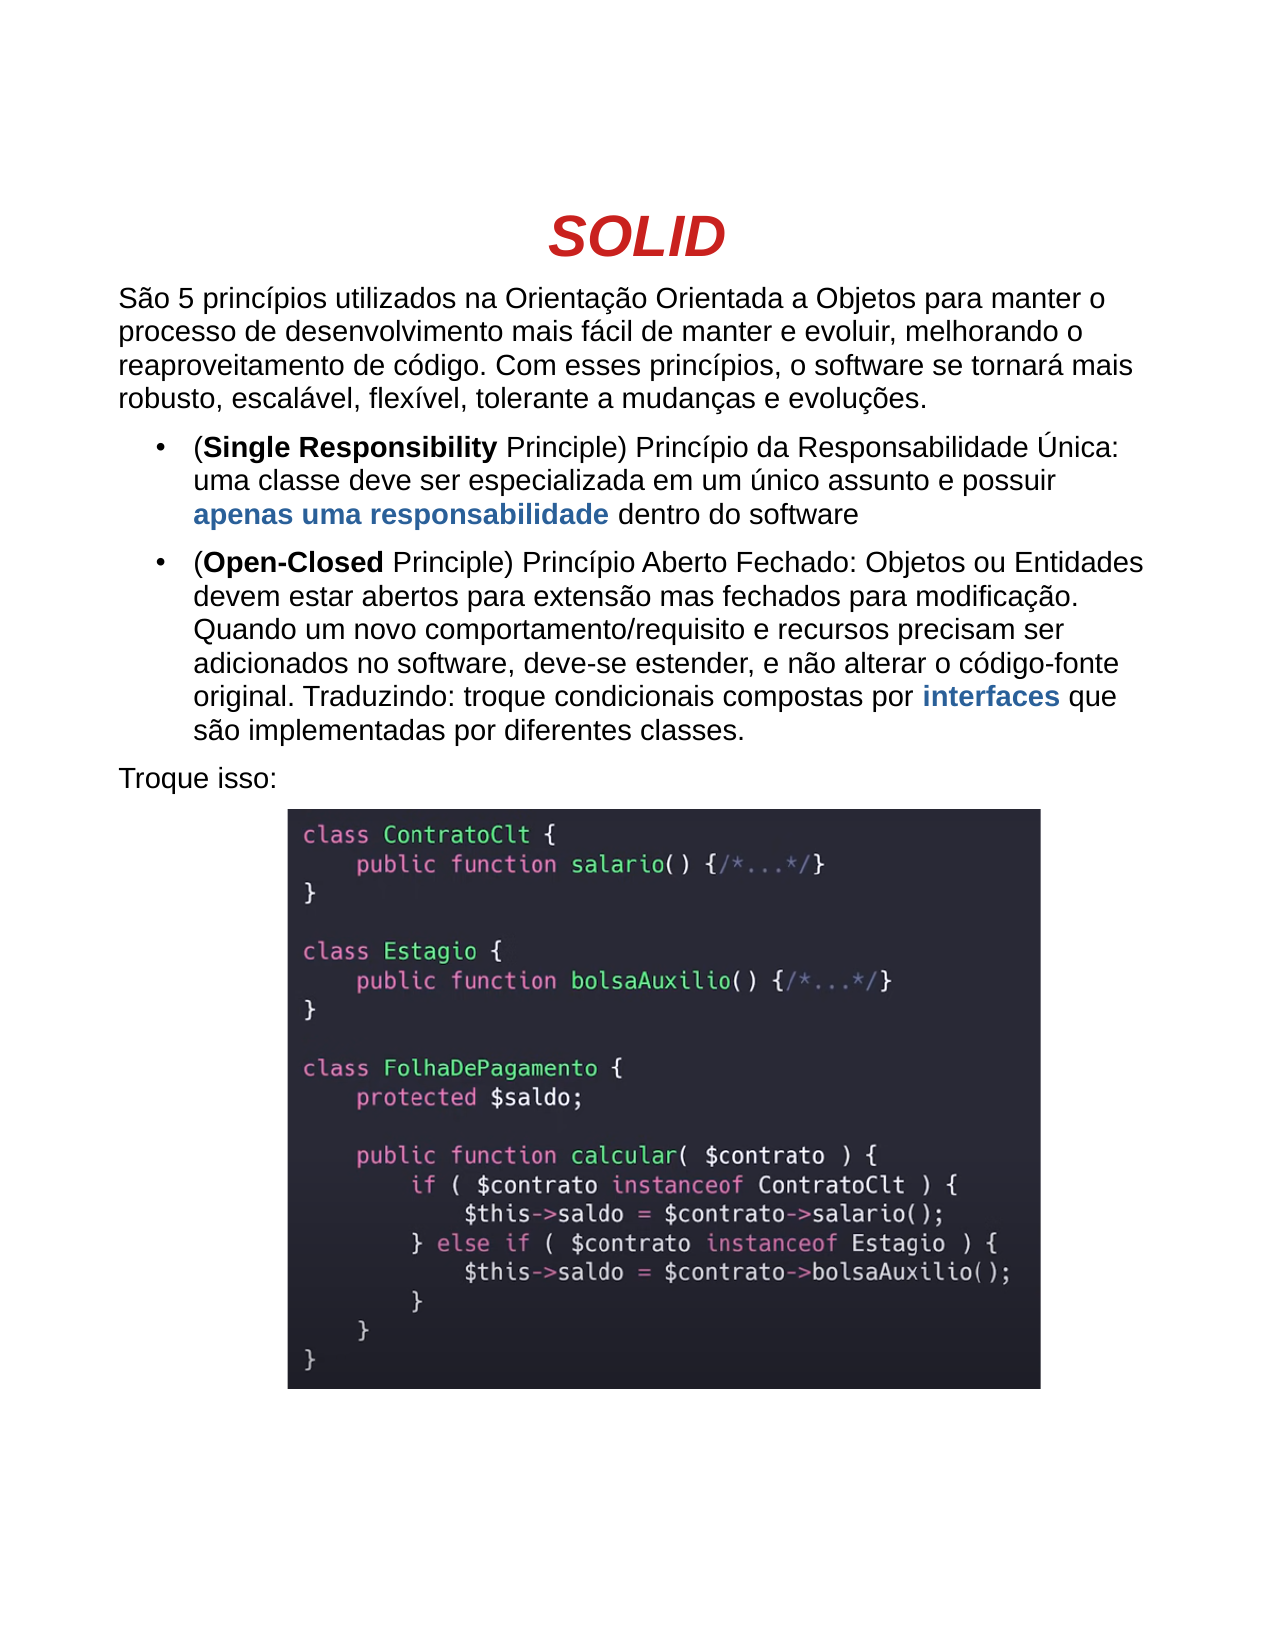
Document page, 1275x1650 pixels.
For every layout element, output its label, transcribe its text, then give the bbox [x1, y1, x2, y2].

title SOLID [118, 201, 1157, 268]
list (Open-Closed Principle) Princípio Aberto Fechado: Objetos ou Entidades devem estar abertos para extensão mas fechados para modificação. Quando um novo comportamento/requisito e recursos precisam ser adicionados no software, deve-se estender, e não alterar o código-fonte original. Traduzindo: troque condicionais compostas por interfaces que são implementadas por diferentes classes. [156, 545, 1157, 747]
list (Single Responsibility Principle) Princípio da Responsabilidade Única: uma classe deve ser especializada em um único assunto e possuir apenas uma responsabilidade dentro do software [156, 430, 1157, 531]
picture [287, 809, 1041, 1389]
text São 5 princípios utilizados na Orientação Orientada a Objetos para manter o processo de desenvolvimento mais fácil de manter e evoluir, melhorando o reaproveitamento de código. Com esses princípios, o software se tornará mais robusto, escalável, flexível, tolerante a mudanças e evoluções. [118, 281, 1157, 415]
text Troque isso: [118, 761, 1157, 795]
